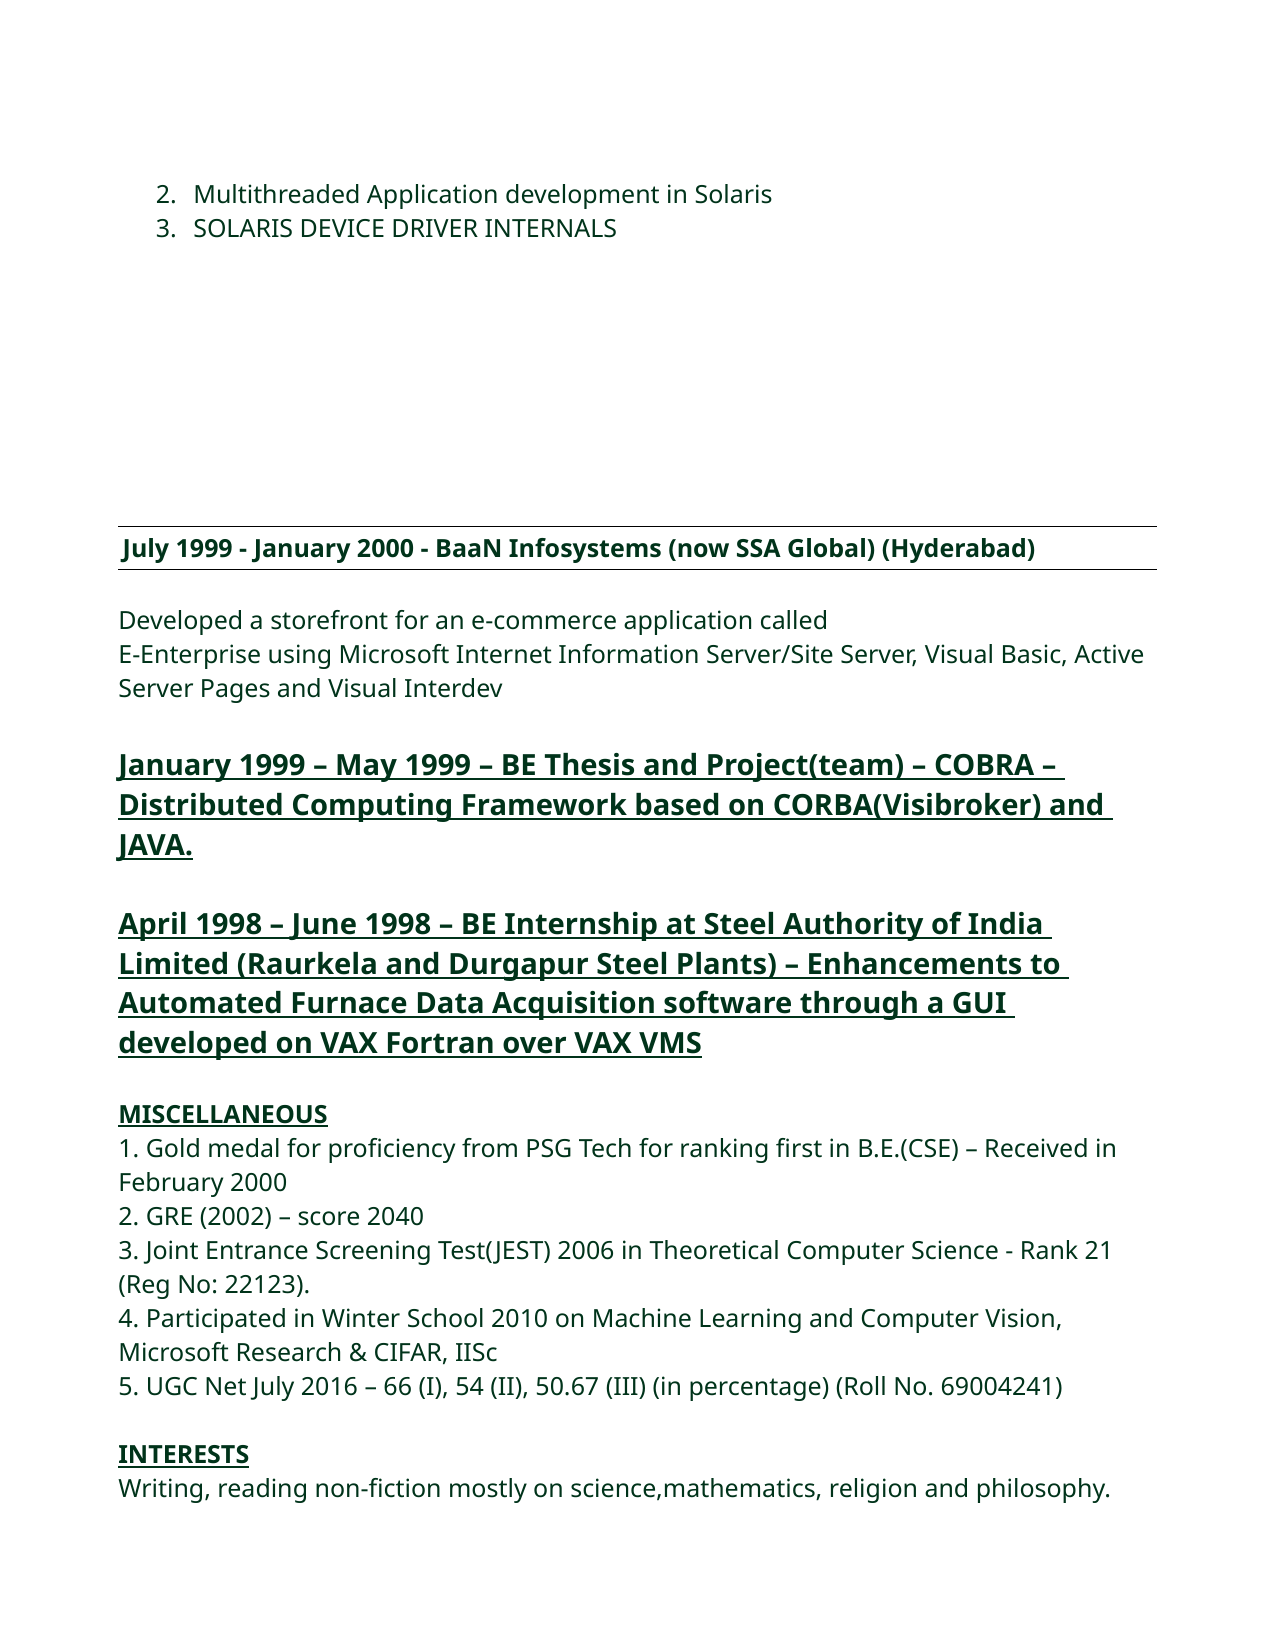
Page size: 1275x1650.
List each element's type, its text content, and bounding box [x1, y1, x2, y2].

text 2. GRE (2002) – score 2040 [118, 1198, 1157, 1232]
list SOLARIS DEVICE DRIVER INTERNALS [156, 210, 1157, 244]
text 5. UGC Net July 2016 – 66 (I), 54 (II), 50.67 (III) (in percentage) (Roll No. 69004241) [118, 1369, 1157, 1403]
text 4. Participated in Winter School 2010 on Machine Learning and Computer Vision, Microsoft Research & CIFAR, IISc [118, 1301, 1157, 1369]
text E-Enterprise using Microsoft Internet Information Server/Site Server, Visual Basic, Active Server Pages and Visual Interdev [118, 637, 1157, 705]
text MISCELLANEOUS [118, 1096, 1157, 1130]
text INTERESTS [118, 1437, 1157, 1471]
text April 1998 – June 1998 – BE Internship at Steel Authority of India Limited (Raurkela and Durgapur Steel Plants) – Enhancements to Automated Furnace Data Acquisition software through a GUI developed on VAX Fortran over VAX VMS [118, 903, 1157, 1062]
text Writing, reading non-fiction mostly on science,mathematics, religion and philosophy. [118, 1471, 1157, 1505]
text July 1999 - January 2000 - BaaN Infosystems (now SSA Global) (Hyderabad) [118, 527, 1157, 569]
text January 1999 – May 1999 – BE Thesis and Project(team) – COBRA – Distributed Computing Framework based on CORBA(Visibroker) and JAVA. [118, 745, 1157, 864]
list Multithreaded Application development in Solaris [156, 176, 1157, 210]
text Developed a storefront for an e-commerce application called [118, 603, 1157, 637]
text 1. Gold medal for proficiency from PSG Tech for ranking first in B.E.(CSE) – Received in February 2000 [118, 1130, 1157, 1198]
text 3. Joint Entrance Screening Test(JEST) 2006 in Theoretical Computer Science - Rank 21 (Reg No: 22123). [118, 1232, 1157, 1301]
